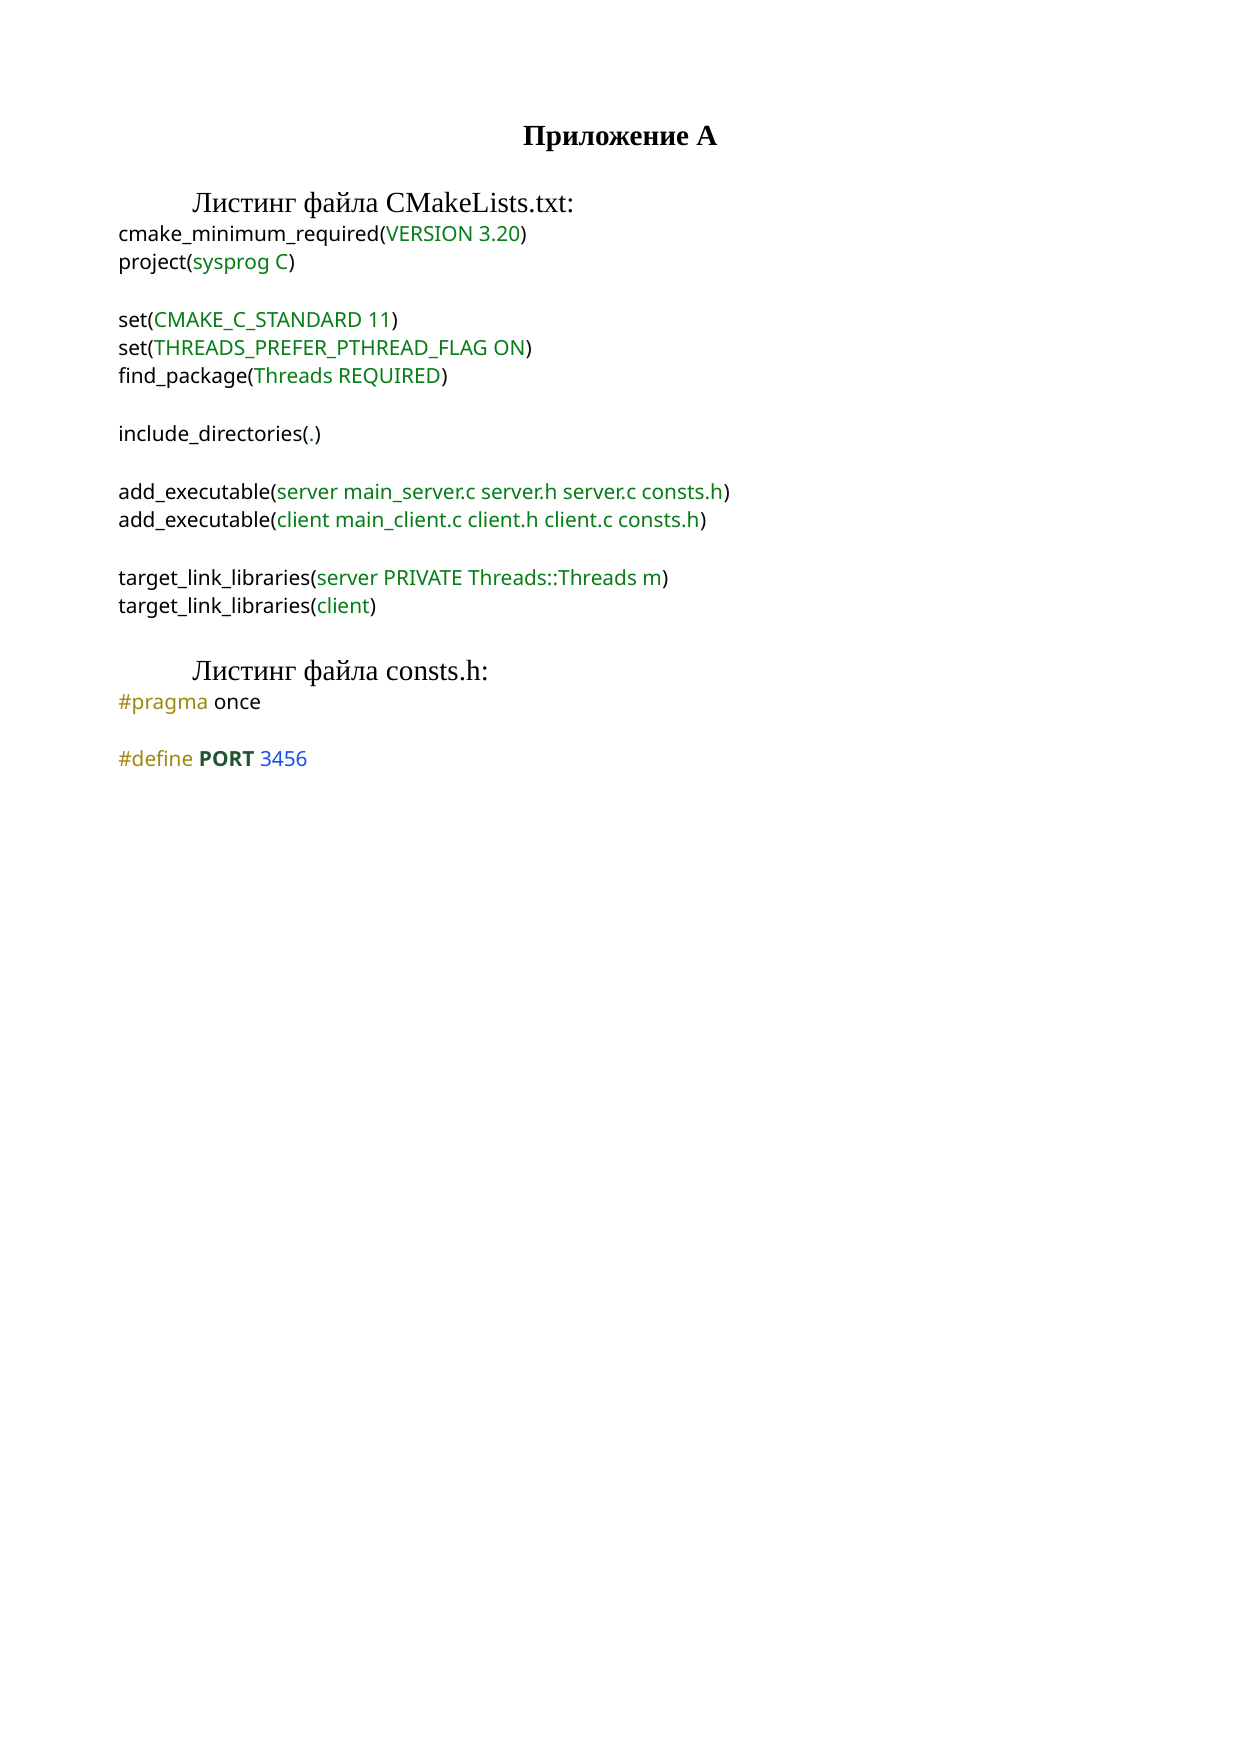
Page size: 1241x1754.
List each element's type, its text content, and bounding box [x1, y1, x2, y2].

text Листинг файла CMakeLists.txt: [118, 185, 1122, 219]
text Приложение А [118, 118, 1122, 152]
text Листинг файла consts.h: [118, 653, 1122, 687]
text cmake_minimum_required(VERSION 3.20) project(sysprog C) set(CMAKE_C_STANDARD 11) set(THREADS_PREFER_PTHREAD_FLAG ON) find_package(Threads REQUIRED) include_directories(.) add_executable(server main_server.c server.h server.c consts.h) add_executable(client main_client.c client.h client.c consts.h) target_link_libraries(server PRIVATE Threads::Threads m) target_link_libraries(client) [118, 219, 1122, 620]
text #pragma once #define PORT 3456 [118, 687, 1122, 773]
